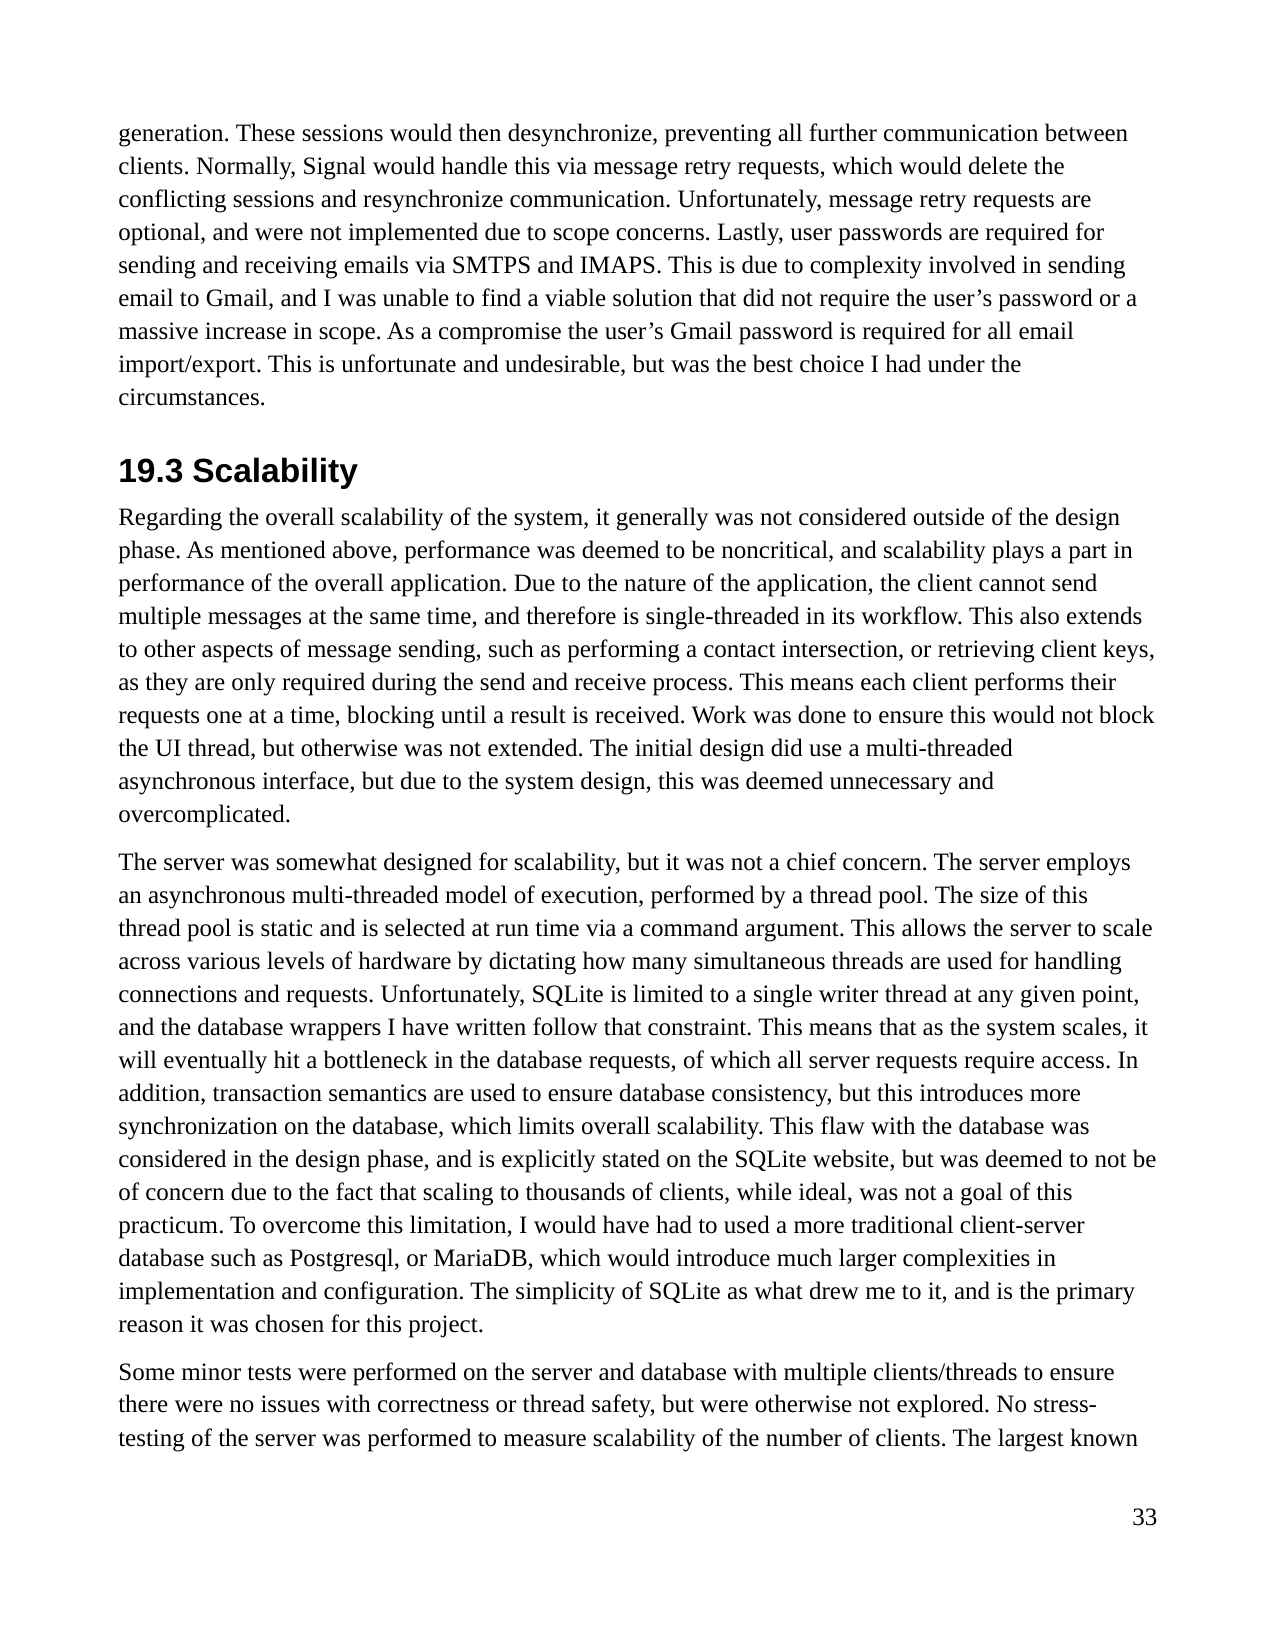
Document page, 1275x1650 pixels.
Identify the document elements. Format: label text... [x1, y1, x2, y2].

subtitle Scalability [118, 451, 1157, 489]
text Some minor tests were performed on the server and database with multiple clients/threads to ensure there were no issues with correctness or thread safety, but were otherwise not explored. No stress-testing of the server was performed to measure scalability of the number of clients. The largest known [118, 1357, 1157, 1451]
text generation. These sessions would then desynchronize, preventing all further communication between clients. Normally, Signal would handle this via message retry requests, which would delete the conflicting sessions and resynchronize communication. Unfortunately, message retry requests are optional, and were not implemented due to scope concerns. Lastly, user passwords are required for sending and receiving emails via SMTPS and IMAPS. This is due to complexity involved in sending email to Gmail, and I was unable to find a viable solution that did not require the user’s password or a massive increase in scope. As a compromise the user’s Gmail password is required for all email import/export. This is unfortunate and undesirable, but was the best choice I had under the circumstances. [118, 118, 1157, 411]
text Regarding the overall scalability of the system, it generally was not considered outside of the design phase. As mentioned above, performance was deemed to be noncritical, and scalability plays a part in performance of the overall application. Due to the nature of the application, the client cannot send multiple messages at the same time, and therefore is single-threaded in its workflow. This also extends to other aspects of message sending, such as performing a contact intersection, or retrieving client keys, as they are only required during the send and receive process. This means each client performs their requests one at a time, blocking until a result is received. Work was done to ensure this would not block the UI thread, but otherwise was not extended. The initial design did use a multi-threaded asynchronous interface, but due to the system design, this was deemed unnecessary and overcomplicated. [118, 502, 1157, 828]
text The server was somewhat designed for scalability, but it was not a chief concern. The server employs an asynchronous multi-threaded model of execution, performed by a thread pool. The size of this thread pool is static and is selected at run time via a command argument. This allows the server to scale across various levels of hardware by dictating how many simultaneous threads are used for handling connections and requests. Unfortunately, SQLite is limited to a single writer thread at any given point, and the database wrappers I have written follow that constraint. This means that as the system scales, it will eventually hit a bottleneck in the database requests, of which all server requests require access. In addition, transaction semantics are used to ensure database consistency, but this introduces more synchronization on the database, which limits overall scalability. This flaw with the database was considered in the design phase, and is explicitly stated on the SQLite website, but was deemed to not be of concern due to the fact that scaling to thousands of clients, while ideal, was not a goal of this practicum. To overcome this limitation, I would have had to used a more traditional client-server database such as Postgresql, or MariaDB, which would introduce much larger complexities in implementation and configuration. The simplicity of SQLite as what drew me to it, and is the primary reason it was chosen for this project. [118, 847, 1157, 1338]
